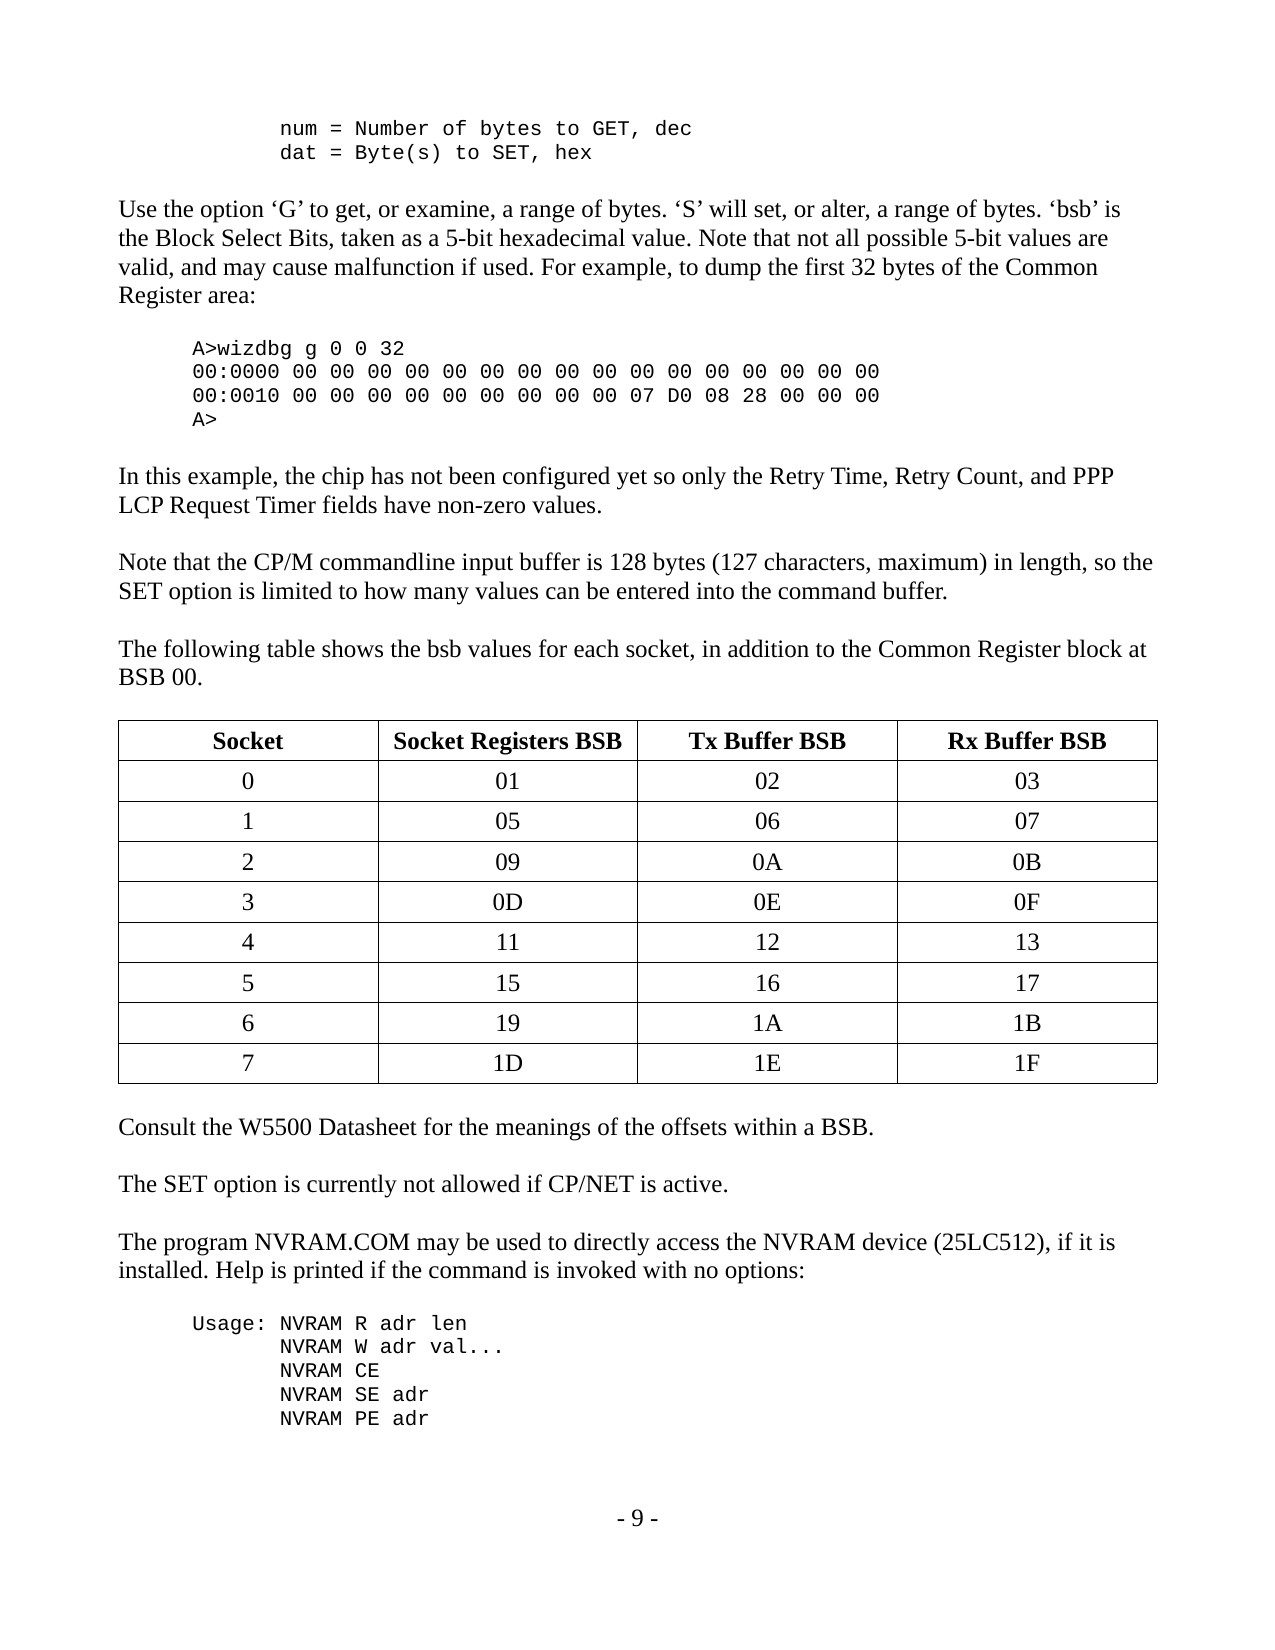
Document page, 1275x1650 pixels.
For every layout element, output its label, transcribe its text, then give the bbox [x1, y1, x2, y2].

table_cell 3 [119, 882, 378, 922]
table_cell 09 [379, 842, 637, 881]
table_cell 6 [119, 1003, 378, 1042]
table_header Socket [119, 721, 378, 760]
table_cell 02 [638, 761, 897, 801]
text NVRAM CE [192, 1360, 1157, 1384]
table_cell 12 [638, 923, 897, 962]
table_cell 07 [898, 802, 1157, 841]
text dat = Byte(s) to SET, hex [192, 142, 1157, 165]
text The program NVRAM.COM may be used to directly access the NVRAM device (25LC512), if it is installed. Help is printed if the command is invoked with no options: [118, 1227, 1157, 1284]
text A>wizdbg g 0 0 32 [192, 338, 1157, 362]
table_cell 05 [379, 802, 637, 841]
text In this example, the chip has not been configured yet so only the Retry Time, Retry Count, and PPP LCP Request Timer fields have non-zero values. [118, 461, 1157, 519]
table_cell 17 [898, 963, 1157, 1002]
table_header Socket Registers BSB [379, 721, 637, 760]
text NVRAM PE adr [192, 1407, 1157, 1431]
table_header Tx Buffer BSB [638, 721, 897, 760]
text A> [192, 409, 1157, 432]
table_cell 11 [379, 923, 637, 962]
table_cell 0E [638, 882, 897, 922]
text The following table shows the bsb values for each socket, in addition to the Common Register block at BSB 00. [118, 634, 1157, 691]
table_cell 5 [119, 963, 378, 1002]
table_cell 0 [119, 761, 378, 801]
table_cell 0D [379, 882, 637, 922]
table_cell 1B [898, 1003, 1157, 1042]
table_cell 03 [898, 761, 1157, 801]
table_cell 2 [119, 842, 378, 881]
table_cell 13 [898, 923, 1157, 962]
table_cell 7 [119, 1044, 378, 1083]
text NVRAM W adr val... [192, 1337, 1157, 1360]
table_cell 1 [119, 802, 378, 841]
table_cell 0A [638, 842, 897, 881]
table_cell 1F [898, 1044, 1157, 1083]
table_cell 06 [638, 802, 897, 841]
text Usage: NVRAM R adr len [192, 1313, 1157, 1337]
table_cell 01 [379, 761, 637, 801]
table_cell 1A [638, 1003, 897, 1042]
table_cell 0F [898, 882, 1157, 922]
table_cell 0B [898, 842, 1157, 881]
text 00:0000 00 00 00 00 00 00 00 00 00 00 00 00 00 00 00 00 [192, 362, 1157, 385]
text The SET option is currently not allowed if CP/NET is active. [118, 1169, 1157, 1198]
table_cell 1D [379, 1044, 637, 1083]
table_cell 1E [638, 1044, 897, 1083]
text NVRAM SE adr [192, 1384, 1157, 1407]
table_header Rx Buffer BSB [898, 721, 1157, 760]
table_cell 15 [379, 963, 637, 1002]
text Note that the CP/M commandline input buffer is 128 bytes (127 characters, maximum) in length, so the SET option is limited to how many values can be entered into the command buffer. [118, 547, 1157, 605]
table_cell 4 [119, 923, 378, 962]
text num = Number of bytes to GET, dec [192, 118, 1157, 142]
table_cell 16 [638, 963, 897, 1002]
text Consult the W5500 Datasheet for the meanings of the offsets within a BSB. [118, 1112, 1157, 1140]
table_cell 19 [379, 1003, 637, 1042]
text 00:0010 00 00 00 00 00 00 00 00 00 07 D0 08 28 00 00 00 [192, 385, 1157, 409]
text Use the option ‘G’ to get, or examine, a range of bytes. ‘S’ will set, or alter, a range of bytes. ‘bsb’ is the Block Select Bits, taken as a 5-bit hexadecimal value. Note that not all possible 5-bit values are valid, and may cause malfunction if used. For example, to dump the first 32 bytes of the Common Register area: [118, 194, 1157, 309]
